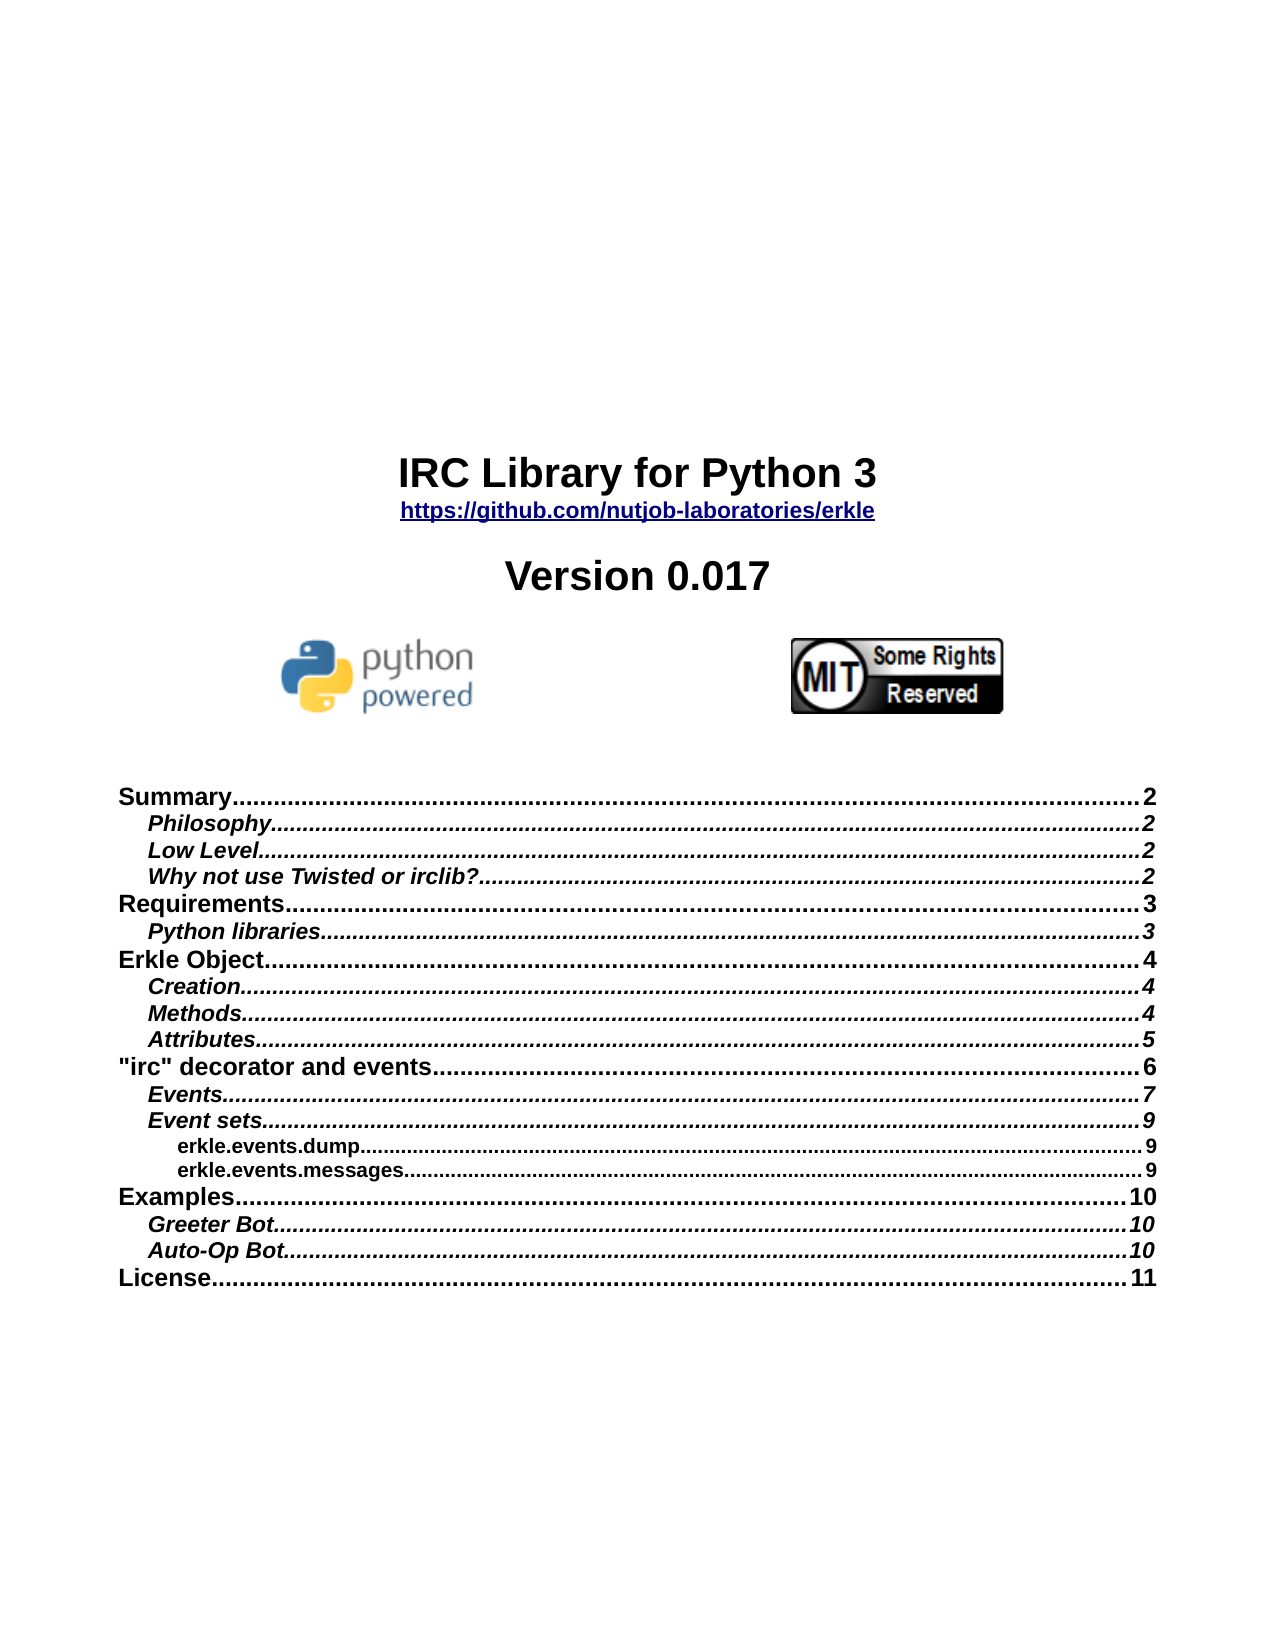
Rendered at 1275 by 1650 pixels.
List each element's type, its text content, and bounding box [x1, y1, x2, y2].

table_header [638, 628, 1157, 724]
text Summary 2 [118, 782, 1157, 810]
picture [271, 634, 484, 719]
text Version 0.017 [118, 552, 1157, 599]
text Philosophy 2 [148, 810, 1157, 837]
text Auto-Op Bot 10 [148, 1237, 1157, 1263]
text Erkle Object 4 [118, 944, 1157, 973]
text "irc" decorator and events 6 [118, 1052, 1157, 1081]
text Examples 10 [118, 1182, 1157, 1211]
text Requirements 3 [118, 889, 1157, 918]
text Event sets 9 [148, 1107, 1157, 1134]
text https://github.com/nutjob-laboratories/erkle [118, 497, 1157, 523]
text Why not use Twisted or irclib? 2 [148, 863, 1157, 889]
text erkle.events.dump 9 [177, 1134, 1157, 1158]
text Python libraries 3 [148, 918, 1157, 944]
text erkle.events.messages 9 [177, 1158, 1157, 1182]
text Greeter Bot 10 [148, 1211, 1157, 1237]
text Low Level 2 [148, 837, 1157, 863]
text IRC Library for Python 3 [118, 449, 1157, 497]
text License 11 [118, 1263, 1157, 1292]
text Events 7 [148, 1081, 1157, 1107]
text Creation 4 [148, 973, 1157, 1000]
text Attributes 5 [148, 1026, 1157, 1052]
table_header [118, 628, 637, 724]
text Methods 4 [148, 1000, 1157, 1026]
picture [791, 638, 1004, 714]
